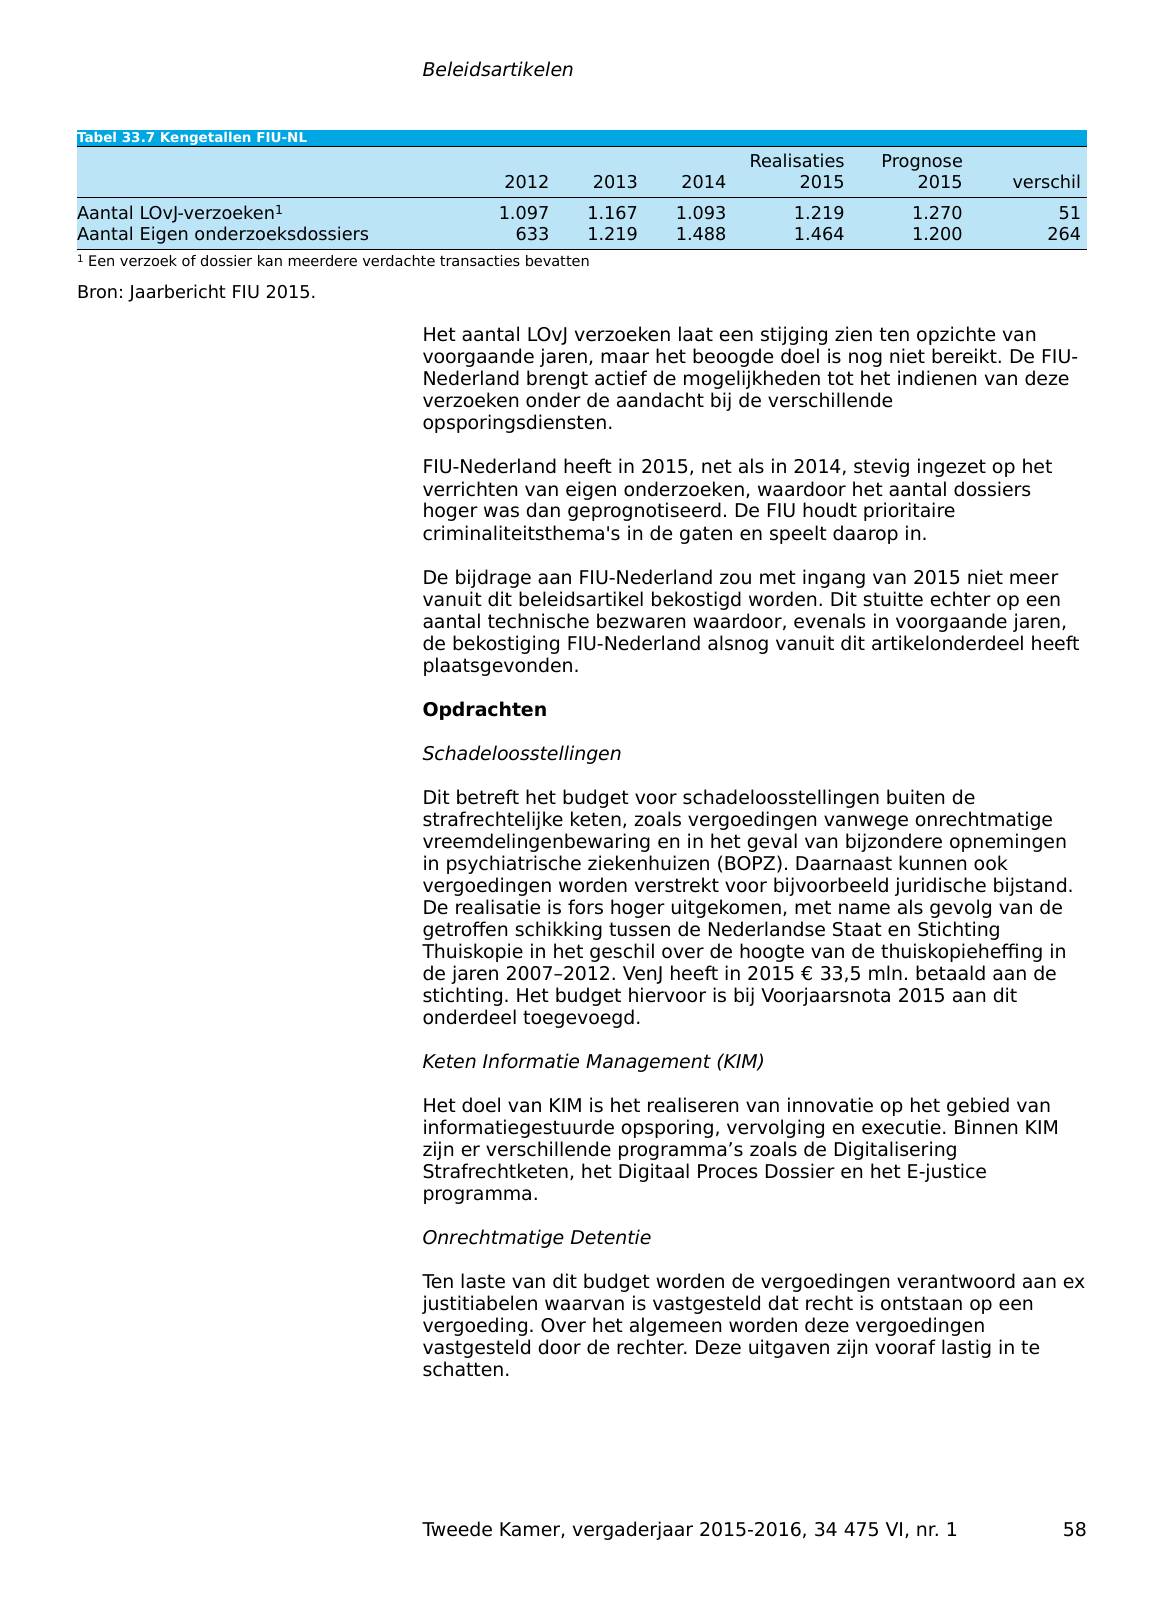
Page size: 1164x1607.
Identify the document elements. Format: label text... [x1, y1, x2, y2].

table_cell 2015 [732, 172, 850, 197]
table_cell 1.200 [850, 224, 968, 249]
text Ten laste van dit budget worden de vergoedingen verantwoord aan ex justitiabelen waarvan is vastgesteld dat recht is ontstaan op een vergoeding. Over het algemeen worden deze vergoedingen vastgesteld door de rechter. Deze uitgaven zijn vooraf lastig in te schatten. [422, 1271, 1087, 1381]
table_cell 1.270 [850, 198, 968, 224]
table_cell 1 Een verzoek of dossier kan meerdere verdachte transacties bevatten Bron: Jaarbericht FIU 2015. [77, 250, 1087, 302]
table_cell 2014 [644, 172, 732, 197]
table_cell 2013 [555, 172, 644, 197]
table_header Tabel 33.7 Kengetallen FIU-NL [77, 130, 1087, 146]
text FIU-Nederland heeft in 2015, net als in 2014, stevig ingezet op het verrichten van eigen onderzoeken, waardoor het aantal dossiers hoger was dan geprognotiseerd. De FIU houdt prioritaire criminaliteitsthema's in de gaten en speelt daarop in. [422, 456, 1087, 544]
text Het aantal LOvJ verzoeken laat een stijging zien ten opzichte van voorgaande jaren, maar het beoogde doel is nog niet bereikt. De FIU-Nederland brengt actief de mogelijkheden tot het indienen van deze verzoeken onder de aandacht bij de verschillende opsporingsdiensten. [422, 324, 1087, 434]
table_cell [77, 172, 466, 197]
table_cell 1.488 [644, 224, 732, 249]
subtitle Schadeloosstellingen [422, 743, 1087, 765]
subtitle Keten Informatie Management (KIM) [422, 1051, 1087, 1073]
table_cell 1.219 [555, 224, 644, 249]
table_cell [77, 147, 466, 172]
table_cell 1.093 [644, 198, 732, 224]
table_cell 2015 [850, 172, 968, 197]
text Dit betreft het budget voor schadeloosstellingen buiten de strafrechtelijke keten, zoals vergoedingen vanwege onrechtmatige vreemdelingenbewaring en in het geval van bijzondere opnemingen in psychiatrische ziekenhuizen (BOPZ). Daarnaast kunnen ook vergoedingen worden verstrekt voor bijvoorbeeld juridische bijstand. De realisatie is fors hoger uitgekomen, met name als gevolg van de getroffen schikking tussen de Nederlandse Staat en Stichting Thuiskopie in het geschil over de hoogte van de thuiskopieheffing in de jaren 2007–2012. VenJ heeft in 2015 € 33,5 mln. betaald aan de stichting. Het budget hiervoor is bij Voorjaarsnota 2015 aan dit onderdeel toegevoegd. [422, 787, 1087, 1029]
table_cell 2012 [466, 172, 555, 197]
table_cell [644, 147, 732, 172]
table_cell [466, 147, 644, 172]
table_cell verschil [969, 172, 1087, 197]
table_cell 264 [969, 224, 1087, 249]
subtitle Onrechtmatige Detentie [422, 1227, 1087, 1249]
text Het doel van KIM is het realiseren van innovatie op het gebied van informatiegestuurde opsporing, vervolging en executie. Binnen KIM zijn er verschillende programma’s zoals de Digitalisering Strafrechtketen, het Digitaal Proces Dossier en het E-justice programma. [422, 1095, 1087, 1205]
table_cell 1.464 [732, 224, 850, 249]
table_cell Aantal LOvJ-verzoeken1 [77, 198, 466, 224]
table_cell [969, 147, 1087, 172]
table_cell 1.097 [466, 198, 555, 224]
table_cell 51 [969, 198, 1087, 224]
table_cell Realisaties [732, 147, 850, 172]
table_cell 633 [466, 224, 555, 249]
table_cell 1.167 [555, 198, 644, 224]
text De bijdrage aan FIU-Nederland zou met ingang van 2015 niet meer vanuit dit beleidsartikel bekostigd worden. Dit stuitte echter op een aantal technische bezwaren waardoor, evenals in voorgaande jaren, de bekostiging FIU-Nederland alsnog vanuit dit artikelonderdeel heeft plaatsgevonden. [422, 567, 1087, 676]
table_cell Aantal Eigen onderzoeksdossiers [77, 224, 466, 249]
subtitle Opdrachten [422, 699, 1087, 721]
table_cell Prognose [850, 147, 968, 172]
table_cell 1.219 [732, 198, 850, 224]
